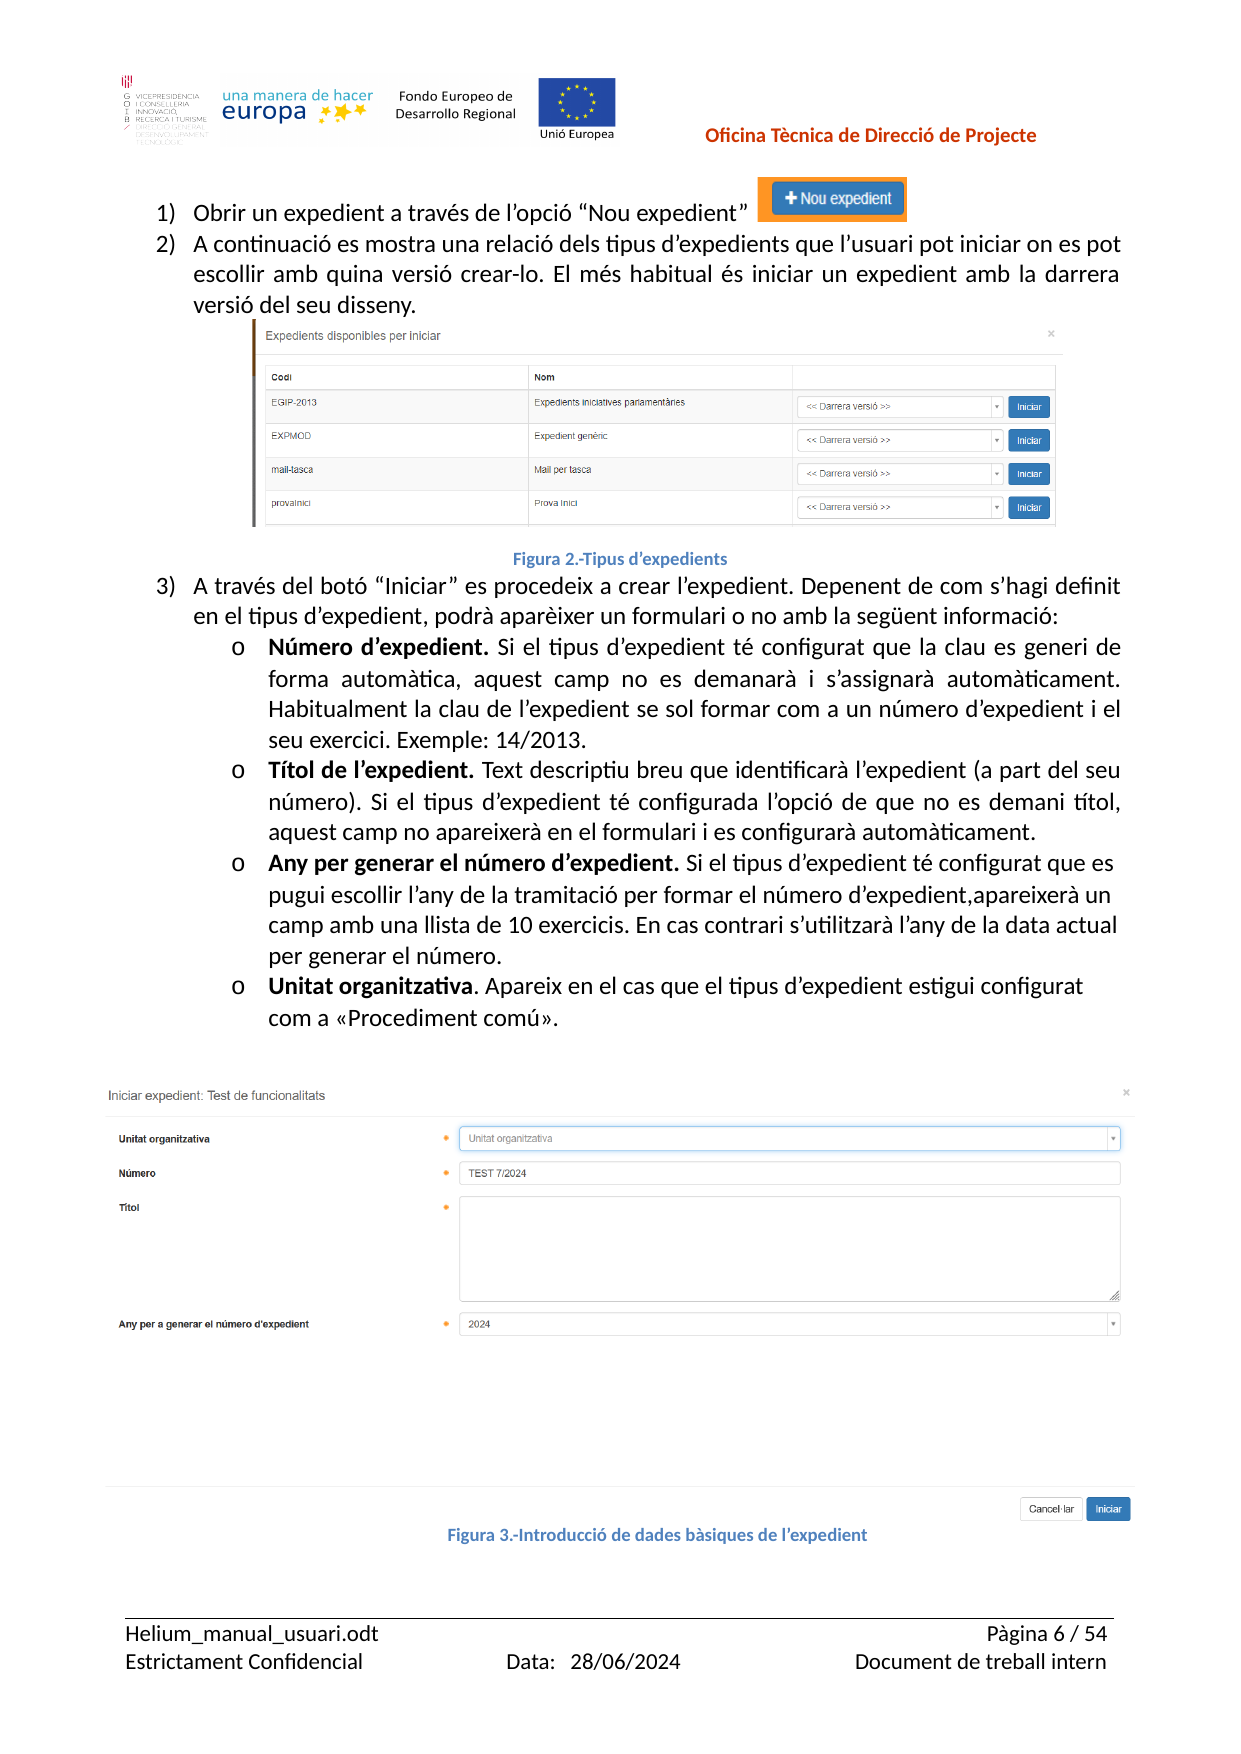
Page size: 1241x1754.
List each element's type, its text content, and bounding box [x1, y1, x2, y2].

picture [105, 1084, 1135, 1524]
list Unitat organitzativa. Apareix en el cas que el tipus d’expedient estigui configurat com a «Procediment comú». [231, 970, 1122, 1033]
list Número d’expedient. Si el tipus d’expedient té configurat que la clau es generi de forma automàtica, aquest camp no es demanarà i s’assignarà automàticament. Habitualment la clau de l’expedient se sol formar com a un número d’expedient i el seu exercici. Exemple: 14/2013. [231, 631, 1122, 754]
list Any per generar el número d’expedient. Si el tipus d’expedient té configurat que es pugui escollir l’any de la tramitació per formar el número d’expedient,apareixerà un camp amb una llista de 10 exercicis. En cas contrari s’utilitzarà l’any de la data actual per generar el número. [231, 847, 1122, 970]
picture [219, 73, 621, 147]
picture [118, 73, 213, 147]
text Figura 3.-Introducció de dades bàsiques de l’expedient [193, 1524, 1122, 1546]
list Obrir un expedient a través de l’opció “Nou expedient” [156, 178, 1122, 228]
picture [757, 177, 907, 222]
picture [252, 319, 1063, 527]
text Figura 2.-Tipus d’expedients [118, 547, 1122, 570]
list A través del botó “Iniciar” es procedeix a crear l’expedient. Depenent de com s’hagi definit en el tipus d’expedient, podrà aparèixer un formulari o no amb la següent informació: [156, 570, 1122, 631]
list Títol de l’expedient. Text descriptiu breu que identificarà l’expedient (a part del seu número). Si el tipus d’expedient té configurada l’opció de que no es demani títol, aquest camp no apareixerà en el formulari i es configurarà automàticament. [231, 754, 1122, 847]
list A continuació es mostra una relació dels tipus d’expedients que l’usuari pot iniciar on es pot escollir amb quina versió crear-lo. El més habitual és iniciar un expedient amb la darrera versió del seu disseny. [156, 228, 1122, 319]
